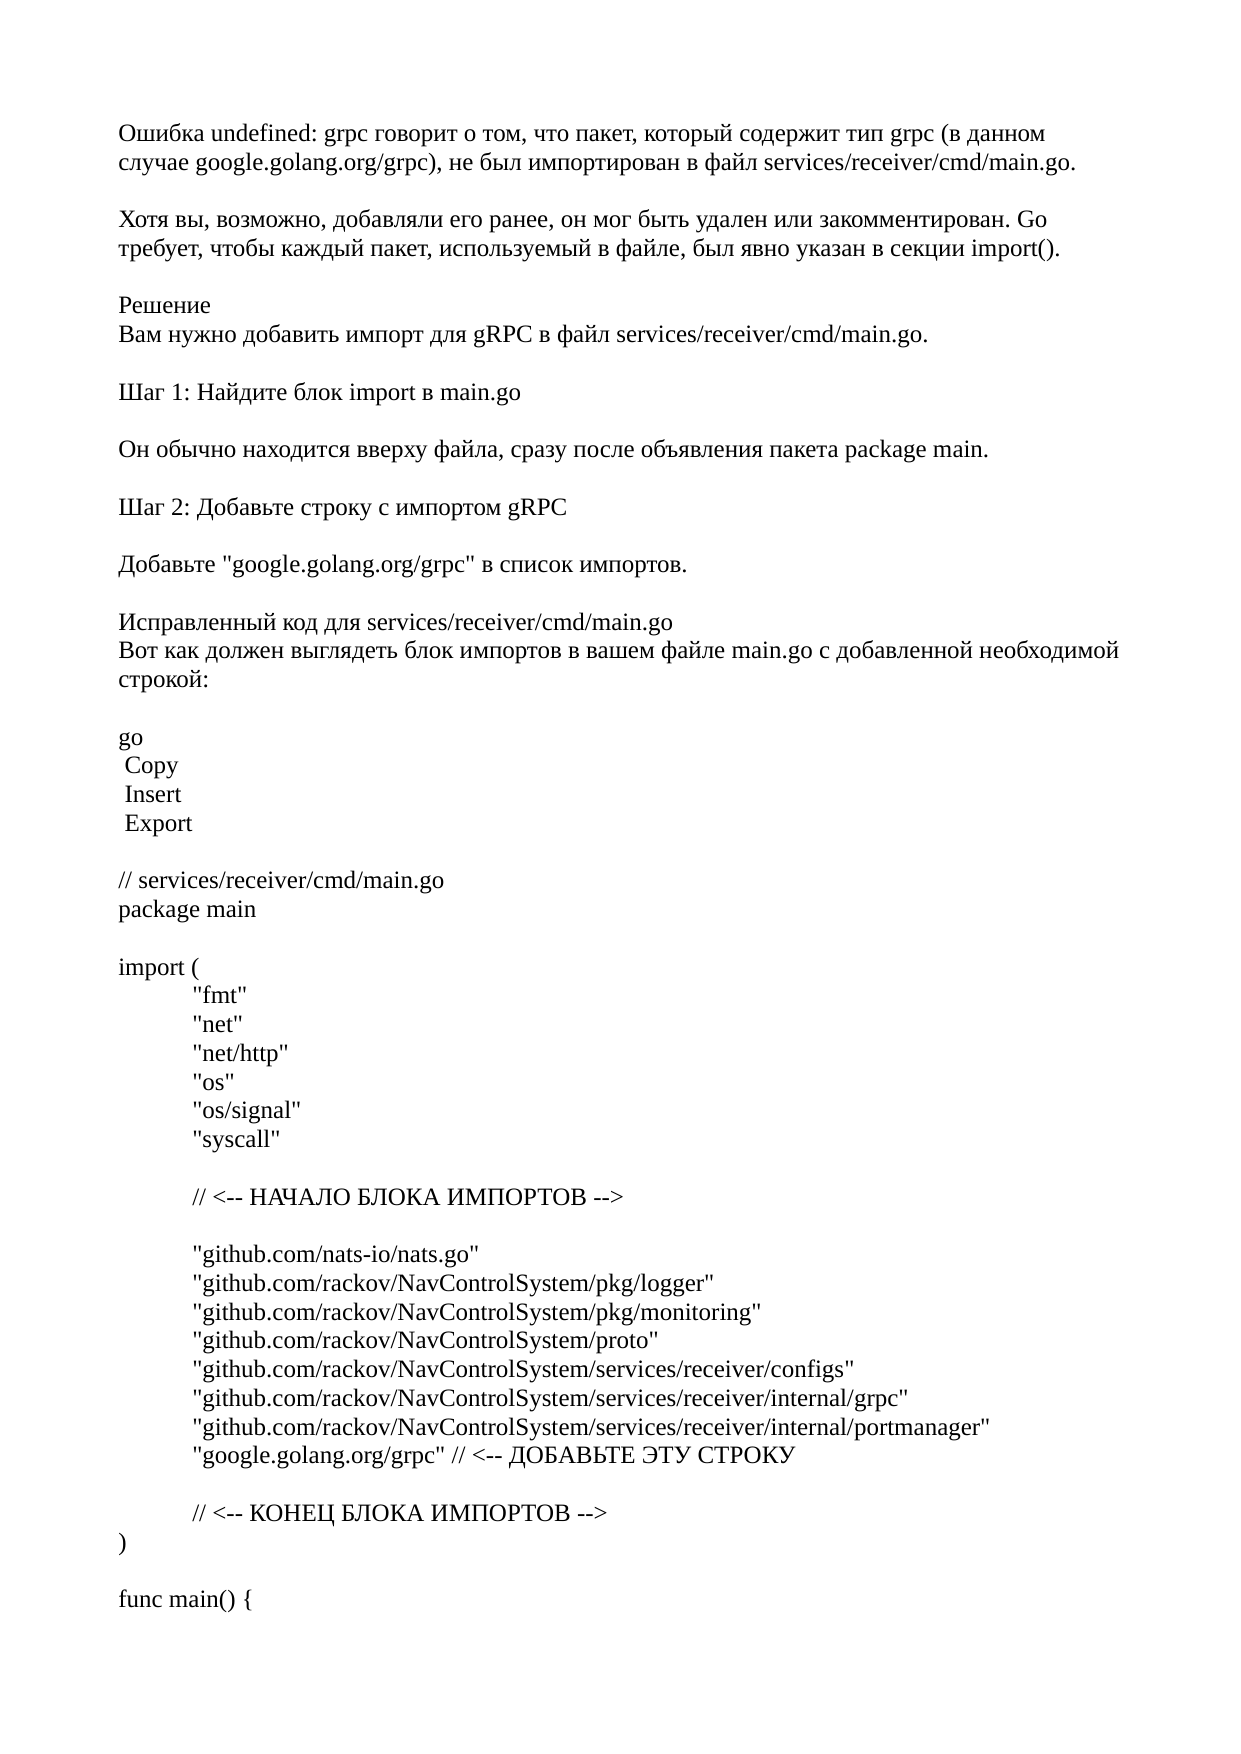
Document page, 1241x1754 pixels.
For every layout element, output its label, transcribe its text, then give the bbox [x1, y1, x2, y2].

text "github.com/nats-io/nats.go" [118, 1239, 1122, 1268]
text Ошибка undefined: grpc говорит о том, что пакет, который содержит тип grpc (в данном случае google.golang.org/grpc), не был импортирован в файл services/receiver/cmd/main.go. [118, 118, 1122, 176]
text ) [118, 1527, 1122, 1556]
text Решение [118, 291, 1122, 319]
text "os" [118, 1067, 1122, 1096]
text import ( [118, 952, 1122, 981]
text Он обычно находится вверху файла, сразу после объявления пакета package main. [118, 434, 1122, 463]
text Вам нужно добавить импорт для gRPC в файл services/receiver/cmd/main.go. [118, 319, 1122, 348]
text "github.com/rackov/NavControlSystem/pkg/logger" [118, 1268, 1122, 1297]
text // services/receiver/cmd/main.go [118, 866, 1122, 894]
text package main [118, 894, 1122, 923]
text "net" [118, 1009, 1122, 1038]
text "github.com/rackov/NavControlSystem/services/receiver/configs" [118, 1354, 1122, 1383]
text go [118, 722, 1122, 751]
text Insert [118, 779, 1122, 808]
text "os/signal" [118, 1096, 1122, 1124]
text "google.golang.org/grpc" // <-- ДОБАВЬТЕ ЭТУ СТРОКУ [118, 1441, 1122, 1469]
text Хотя вы, возможно, добавляли его ранее, он мог быть удален или закомментирован. Go требует, чтобы каждый пакет, используемый в файле, был явно указан в секции import(). [118, 204, 1122, 262]
text Исправленный код для services/receiver/cmd/main.go [118, 607, 1122, 636]
text // <-- КОНЕЦ БЛОКА ИМПОРТОВ --> [118, 1498, 1122, 1527]
text func main() { [118, 1584, 1122, 1613]
text "github.com/rackov/NavControlSystem/services/receiver/internal/portmanager" [118, 1412, 1122, 1441]
text "github.com/rackov/NavControlSystem/pkg/monitoring" [118, 1297, 1122, 1326]
text // <-- НАЧАЛО БЛОКА ИМПОРТОВ --> [118, 1182, 1122, 1211]
text "syscall" [118, 1124, 1122, 1153]
text Copy [118, 751, 1122, 779]
text Вот как должен выглядеть блок импортов в вашем файле main.go с добавленной необходимой строкой: [118, 636, 1122, 693]
text "github.com/rackov/NavControlSystem/proto" [118, 1326, 1122, 1354]
text Шаг 2: Добавьте строку с импортом gRPC [118, 492, 1122, 521]
text "fmt" [118, 981, 1122, 1009]
text Export [118, 808, 1122, 837]
text Добавьте "google.golang.org/grpc" в список импортов. [118, 549, 1122, 578]
text "github.com/rackov/NavControlSystem/services/receiver/internal/grpc" [118, 1383, 1122, 1412]
text "net/http" [118, 1038, 1122, 1067]
text Шаг 1: Найдите блок import в main.go [118, 377, 1122, 406]
